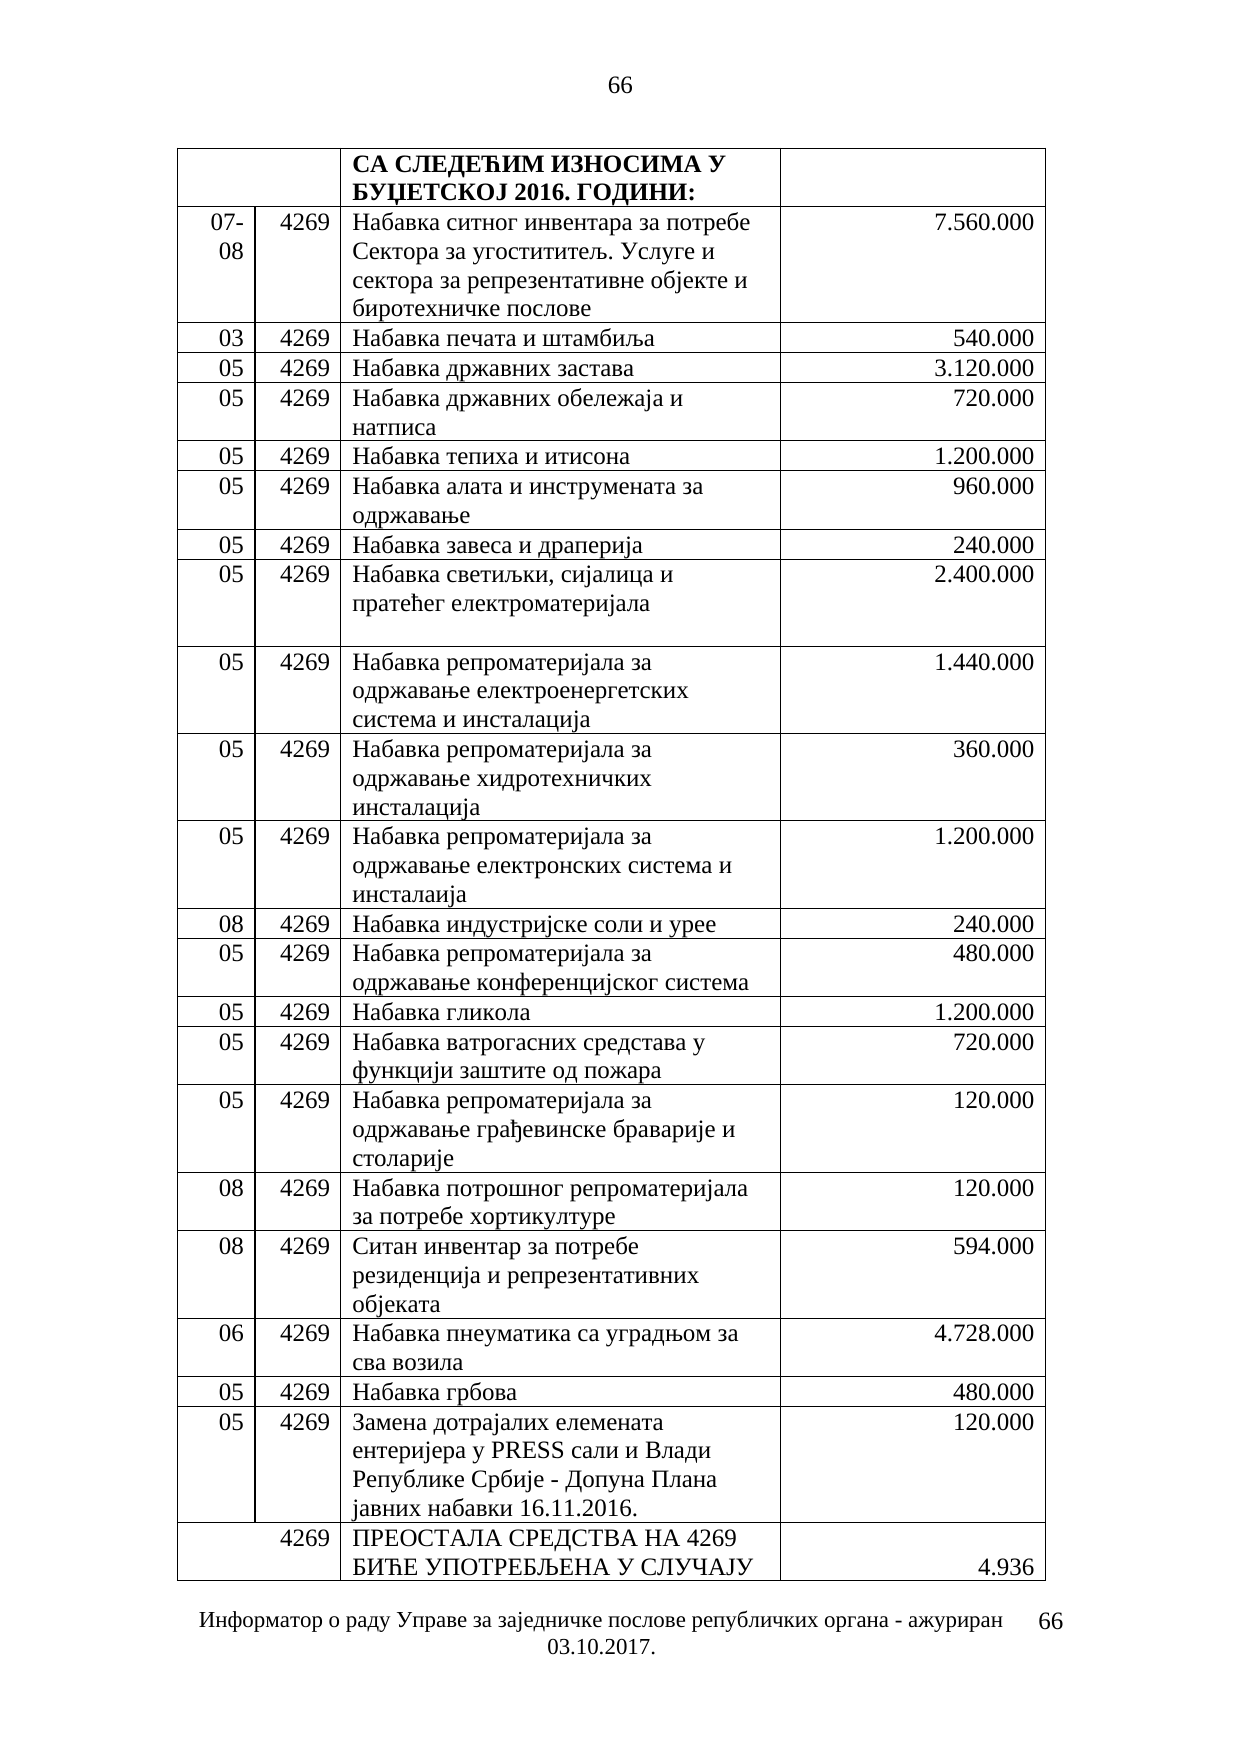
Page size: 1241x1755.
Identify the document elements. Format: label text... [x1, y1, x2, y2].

table_cell 1.200.000 [781, 441, 1045, 470]
table_cell 480.000 [781, 1377, 1045, 1406]
table_cell Набавка репроматеријала за одржавање електроенергетских система и инсталација [341, 647, 780, 733]
table_cell 4269 [256, 471, 340, 529]
table_cell Набавка печата и штамбиља [341, 323, 780, 352]
table_cell 4269 [256, 530, 340, 558]
table_cell Набавка алата и инструмената за одржавање [341, 471, 780, 529]
table_cell 4269 [256, 1173, 340, 1230]
table_cell 4269 [256, 207, 340, 322]
table_cell 720.000 [781, 383, 1045, 440]
table_cell 1.440.000 [781, 647, 1045, 733]
table_cell 360.000 [781, 734, 1045, 820]
table_cell 05 [178, 383, 254, 440]
table_cell 08 [178, 909, 254, 937]
table_cell 4269 [256, 353, 340, 382]
table_cell Набавка државних застава [341, 353, 780, 382]
table_cell 4269 [256, 1407, 340, 1522]
table_cell 05 [178, 471, 254, 529]
table_cell 3.120.000 [781, 353, 1045, 382]
table_cell Набавка потрошног репроматеријала за потребе хортикултуре [341, 1173, 780, 1230]
table_cell Ситан инвентар за потребе резиденција и репрезентативних објеката [341, 1231, 780, 1317]
table_cell Набавка пнеуматика са уградњом за сва возила [341, 1319, 780, 1376]
table_cell СА СЛЕДЕЋИМ ИЗНОСИМА У БУЏЕТСКОЈ 2016. ГОДИНИ: [341, 149, 780, 206]
table_cell [781, 149, 1045, 206]
table_cell 720.000 [781, 1027, 1045, 1084]
table_cell 4269 [256, 560, 340, 646]
table_cell 540.000 [781, 323, 1045, 352]
table_cell ПРЕОСТАЛА СРЕДСТВА НА 4269 БИЋЕ УПОТРЕБЉЕНА У СЛУЧАЈУ [341, 1523, 780, 1580]
table_cell 4269 [178, 1523, 340, 1580]
table_cell 06 [178, 1319, 254, 1376]
table_cell Набавка завеса и драперија [341, 530, 780, 558]
table_cell 03 [178, 323, 254, 352]
table_cell Набавка репроматеријала за одржавање електронских система и инсталаија [341, 821, 780, 908]
table_cell 4269 [256, 734, 340, 820]
table_cell Замена дотрајалих елемената ентеријера у PRESS сали и Влади Републике Србије - Допуна Плана јавних набавки 16.11.2016. [341, 1407, 780, 1522]
table_cell 4269 [256, 1377, 340, 1406]
table_cell Набавка индустријске соли и урее [341, 909, 780, 937]
table_cell 05 [178, 441, 254, 470]
table_cell Набавка репроматеријала за одржавање грађевинске браварије и столарије [341, 1085, 780, 1172]
table_cell 1.200.000 [781, 821, 1045, 908]
table_cell 05 [178, 560, 254, 646]
table_cell 2.400.000 [781, 560, 1045, 646]
table_cell Набавка репроматеријала за одржавање конференцијског система [341, 939, 780, 996]
table_cell 05 [178, 734, 254, 820]
table_cell 05 [178, 821, 254, 908]
table_cell 05 [178, 1377, 254, 1406]
table_cell 07-08 [178, 207, 254, 322]
table_cell 4269 [256, 1319, 340, 1376]
table_cell 4269 [256, 1231, 340, 1317]
table_cell [178, 149, 340, 206]
table_cell Набавка тепиха и итисона [341, 441, 780, 470]
table_cell 120.000 [781, 1407, 1045, 1522]
table_cell 05 [178, 1407, 254, 1522]
table_cell Набавка ситног инвентара за потребе Сектора за угостититељ. Услуге и сектора за репрезентативне објекте и биротехничке послове [341, 207, 780, 322]
table_cell 120.000 [781, 1173, 1045, 1230]
table_cell 08 [178, 1173, 254, 1230]
table_cell 4.728.000 [781, 1319, 1045, 1376]
table_cell 05 [178, 939, 254, 996]
table_cell Набавка државних обележаја и натписа [341, 383, 780, 440]
table_cell 7.560.000 [781, 207, 1045, 322]
table_cell 05 [178, 353, 254, 382]
table_cell 05 [178, 997, 254, 1026]
table_cell Набавка репроматеријала за одржавање хидротехничких инсталација [341, 734, 780, 820]
table_cell Набавка грбова [341, 1377, 780, 1406]
table_cell 240.000 [781, 530, 1045, 558]
table_cell Набавка гликола [341, 997, 780, 1026]
table_cell 4269 [256, 383, 340, 440]
table_cell 05 [178, 647, 254, 733]
table_cell 240.000 [781, 909, 1045, 937]
table_cell 05 [178, 530, 254, 558]
table_cell 4269 [256, 323, 340, 352]
table_cell 4269 [256, 909, 340, 937]
table_cell 480.000 [781, 939, 1045, 996]
table_cell 4269 [256, 647, 340, 733]
table_cell 960.000 [781, 471, 1045, 529]
table_cell 4269 [256, 441, 340, 470]
table_cell 4269 [256, 939, 340, 996]
table_cell 1.200.000 [781, 997, 1045, 1026]
table_cell 4269 [256, 1027, 340, 1084]
table_cell Набавка светиљки, сијалица и пратећег електроматеријала [341, 560, 780, 646]
table_cell 05 [178, 1085, 254, 1172]
table_cell 4269 [256, 821, 340, 908]
table_cell 4.936 [781, 1523, 1045, 1580]
table_cell 120.000 [781, 1085, 1045, 1172]
table_cell 05 [178, 1027, 254, 1084]
table_cell 4269 [256, 1085, 340, 1172]
table_cell 594.000 [781, 1231, 1045, 1317]
table_cell 08 [178, 1231, 254, 1317]
table_cell Набавка ватрогасних средстава у функцији заштите од пожара [341, 1027, 780, 1084]
table_cell 4269 [256, 997, 340, 1026]
